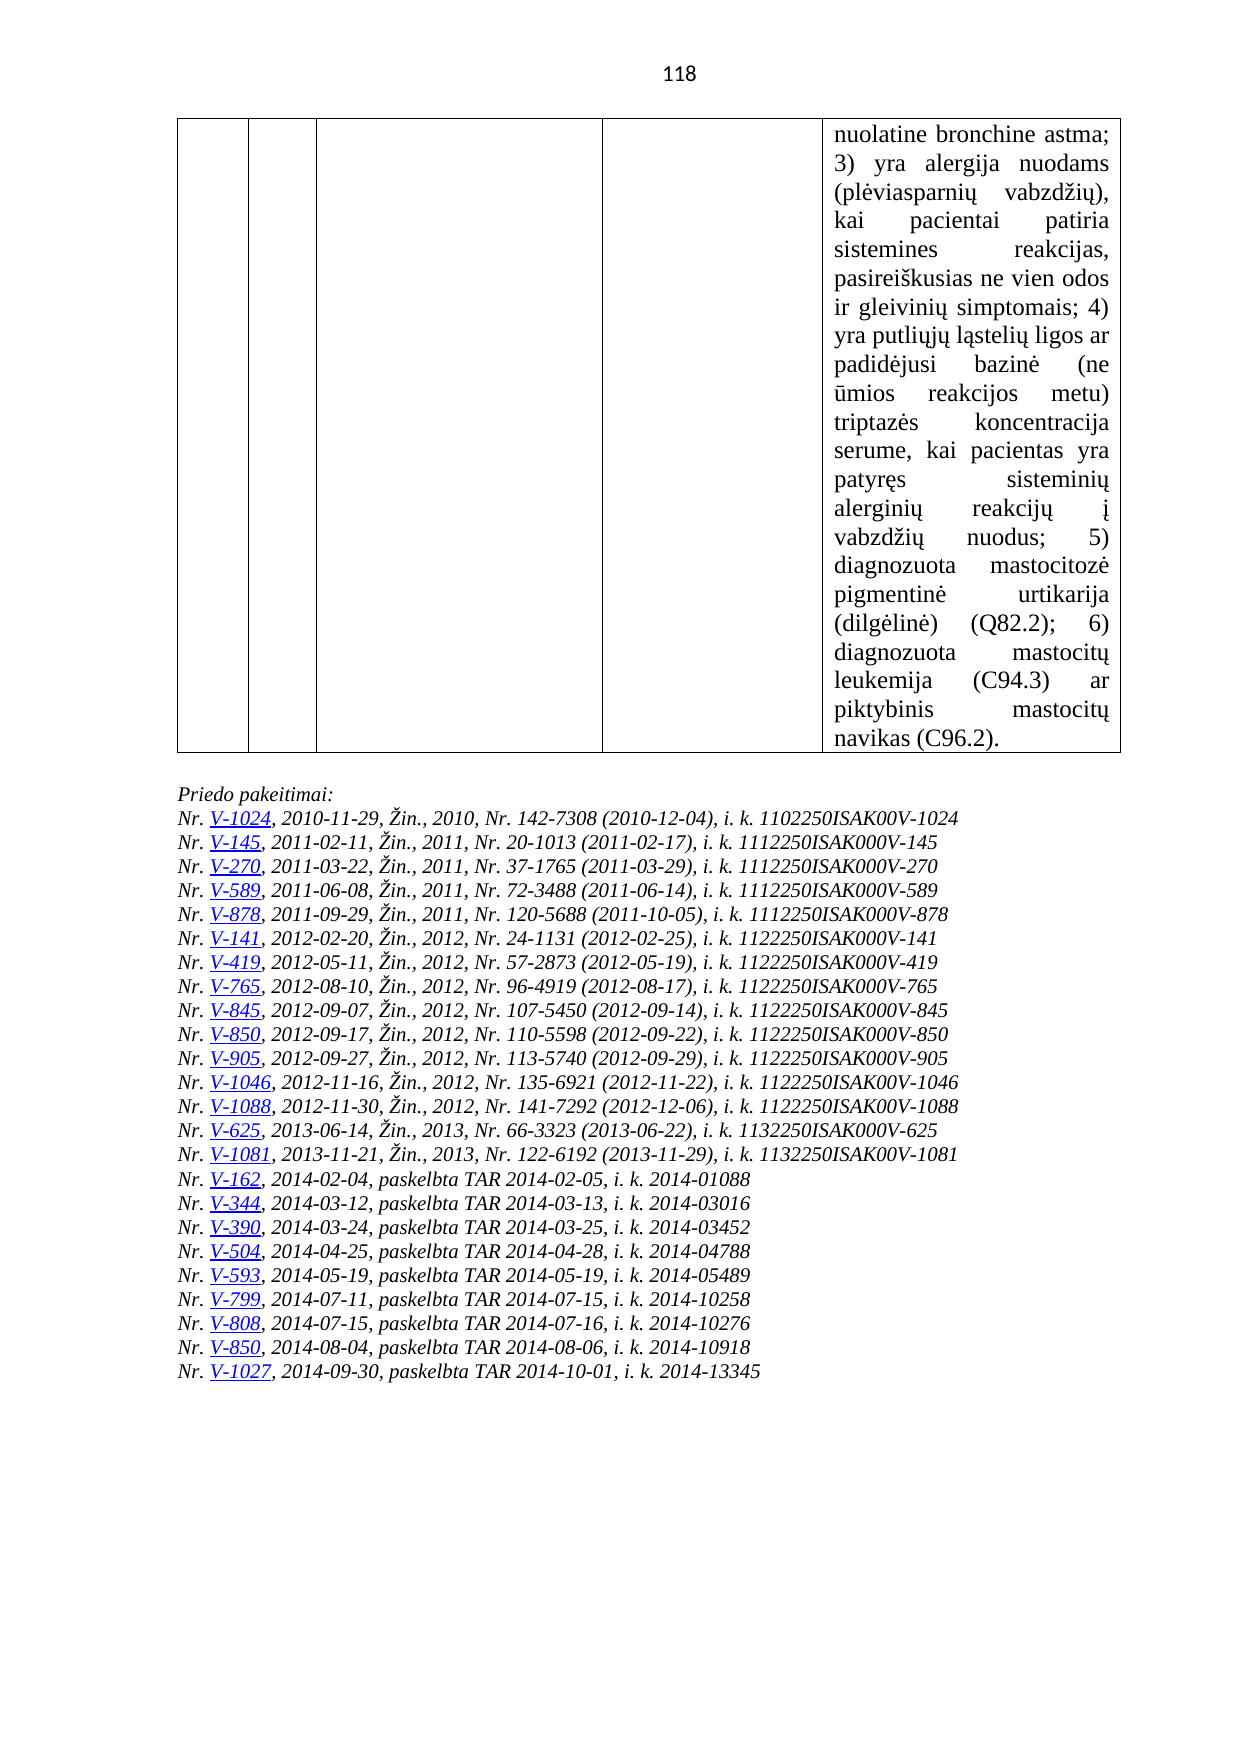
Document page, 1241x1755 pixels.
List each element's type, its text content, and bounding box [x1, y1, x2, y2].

text Nr. V-1081, 2013-11-21, Žin., 2013, Nr. 122-6192 (2013-11-29), i. k. 1132250ISAK00V-1081 [177, 1142, 1181, 1166]
text Nr. V-1024, 2010-11-29, Žin., 2010, Nr. 142-7308 (2010-12-04), i. k. 1102250ISAK00V-1024 [177, 806, 1181, 829]
text Nr. V-1088, 2012-11-30, Žin., 2012, Nr. 141-7292 (2012-12-06), i. k. 1122250ISAK00V-1088 [177, 1094, 1181, 1118]
table_cell [603, 119, 822, 752]
text Nr. V-1027, 2014-09-30, paskelbta TAR 2014-10-01, i. k. 2014-13345 [177, 1359, 1181, 1383]
text Nr. V-625, 2013-06-14, Žin., 2013, Nr. 66-3323 (2013-06-22), i. k. 1132250ISAK000V-625 [177, 1118, 1181, 1142]
text Nr. V-845, 2012-09-07, Žin., 2012, Nr. 107-5450 (2012-09-14), i. k. 1122250ISAK000V-845 [177, 998, 1181, 1022]
text Nr. V-145, 2011-02-11, Žin., 2011, Nr. 20-1013 (2011-02-17), i. k. 1112250ISAK000V-145 [177, 829, 1181, 854]
table_cell [1121, 118, 1126, 752]
text Nr. V-905, 2012-09-27, Žin., 2012, Nr. 113-5740 (2012-09-29), i. k. 1122250ISAK000V-905 [177, 1046, 1181, 1070]
text Nr. V-850, 2012-09-17, Žin., 2012, Nr. 110-5598 (2012-09-22), i. k. 1122250ISAK000V-850 [177, 1022, 1181, 1046]
table_cell [317, 119, 602, 752]
text Nr. V-850, 2014-08-04, paskelbta TAR 2014-08-06, i. k. 2014-10918 [177, 1335, 1181, 1359]
text Priedo pakeitimai: [177, 781, 1181, 806]
text Nr. V-589, 2011-06-08, Žin., 2011, Nr. 72-3488 (2011-06-14), i. k. 1112250ISAK000V-589 [177, 878, 1181, 902]
text Nr. V-765, 2012-08-10, Žin., 2012, Nr. 96-4919 (2012-08-17), i. k. 1122250ISAK000V-765 [177, 974, 1181, 998]
text Nr. V-270, 2011-03-22, Žin., 2011, Nr. 37-1765 (2011-03-29), i. k. 1112250ISAK000V-270 [177, 854, 1181, 878]
text Nr. V-419, 2012-05-11, Žin., 2012, Nr. 57-2873 (2012-05-19), i. k. 1122250ISAK000V-419 [177, 950, 1181, 974]
table_cell [178, 119, 248, 752]
text Nr. V-162, 2014-02-04, paskelbta TAR 2014-02-05, i. k. 2014-01088 [177, 1166, 1181, 1191]
text Nr. V-344, 2014-03-12, paskelbta TAR 2014-03-13, i. k. 2014-03016 [177, 1191, 1181, 1214]
text Nr. V-878, 2011-09-29, Žin., 2011, Nr. 120-5688 (2011-10-05), i. k. 1112250ISAK000V-878 [177, 902, 1181, 926]
text Nr. V-593, 2014-05-19, paskelbta TAR 2014-05-19, i. k. 2014-05489 [177, 1263, 1181, 1287]
text Nr. V-141, 2012-02-20, Žin., 2012, Nr. 24-1131 (2012-02-25), i. k. 1122250ISAK000V-141 [177, 926, 1181, 950]
text Nr. V-808, 2014-07-15, paskelbta TAR 2014-07-16, i. k. 2014-10276 [177, 1311, 1181, 1335]
text Nr. V-1046, 2012-11-16, Žin., 2012, Nr. 135-6921 (2012-11-22), i. k. 1122250ISAK00V-1046 [177, 1070, 1181, 1094]
text Nr. V-390, 2014-03-24, paskelbta TAR 2014-03-25, i. k. 2014-03452 [177, 1214, 1181, 1239]
table_cell [249, 119, 316, 752]
table_cell nuolatine bronchine astma; 3) yra alergija nuodams (plėviasparnių vabzdžių), kai pacientai patiria sistemines reakcijas, pasireiškusias ne vien odos ir gleivinių simptomais; 4) yra putliųjų ląstelių ligos ar padidėjusi bazinė (ne ūmios reakcijos metu) triptazės koncentracija serume, kai pacientas yra patyręs sisteminių alerginių reakcijų į vabzdžių nuodus; 5) diagnozuota mastocitozė pigmentinė urtikarija (dilgėlinė) (Q82.2); 6) diagnozuota mastocitų leukemija (C94.3) ar piktybinis mastocitų navikas (C96.2). [823, 119, 1120, 752]
text Nr. V-504, 2014-04-25, paskelbta TAR 2014-04-28, i. k. 2014-04788 [177, 1239, 1181, 1263]
text Nr. V-799, 2014-07-11, paskelbta TAR 2014-07-15, i. k. 2014-10258 [177, 1287, 1181, 1311]
